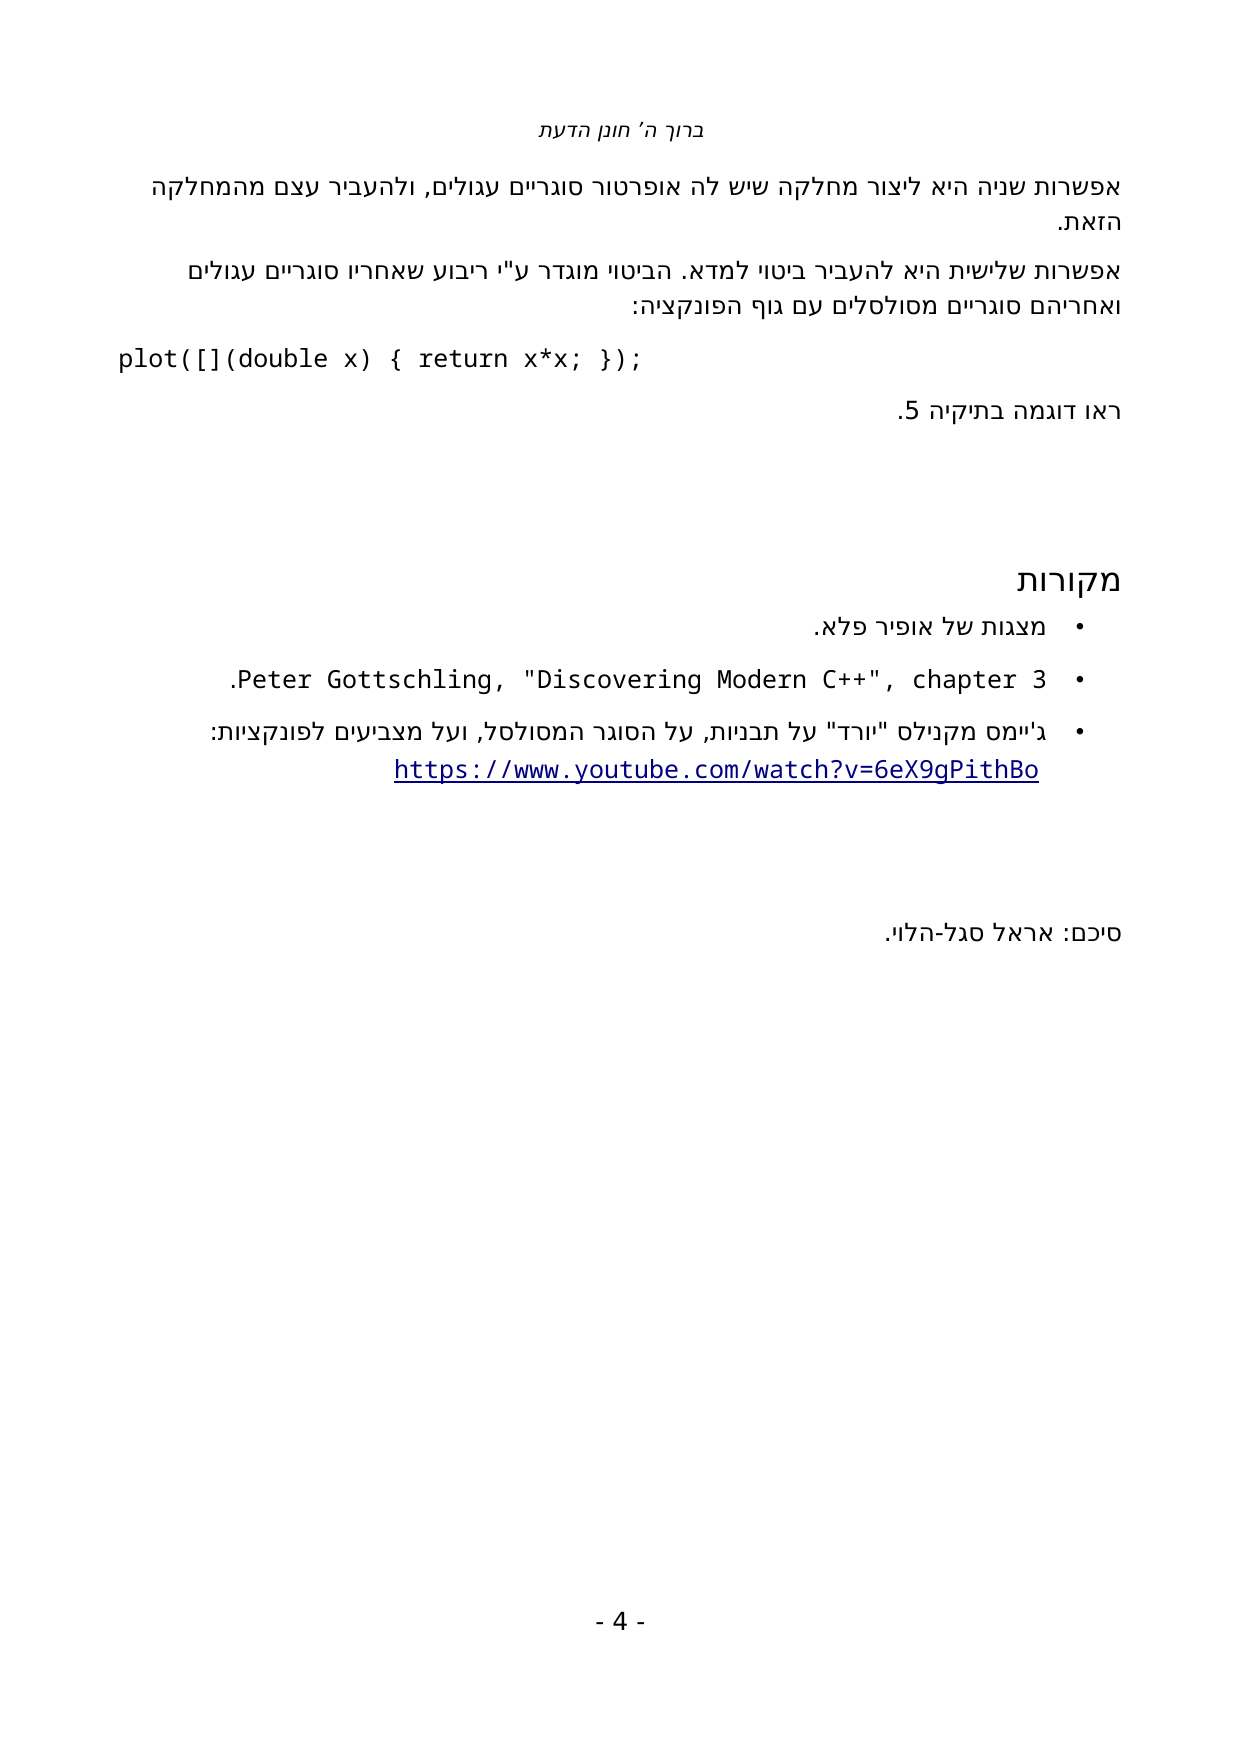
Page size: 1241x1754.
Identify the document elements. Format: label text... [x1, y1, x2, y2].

list ג'יימס מקנילס "יורד" על תבניות, על הסוגר המסולסל, ועל מצביעים לפונקציות: https://www.youtube.com/watch?v=6eX9gPithBo [118, 717, 1084, 786]
subtitle מקורות [118, 561, 1122, 599]
text אפשרות שניה היא ליצור מחלקה שיש לה אופרטור סוגריים עגולים, ולהעביר עצם מהמחלקה הזאת. [118, 172, 1122, 236]
text plot([](double x) { return x*x; }); [118, 341, 1122, 375]
list מצגות של אופיר פלא. [118, 612, 1084, 641]
text אפשרות שלישית היא להעביר ביטוי למדא. הביטוי מוגדר ע"י ריבוע שאחריו סוגריים עגולים ואחריהם סוגריים מסולסלים עם גוף הפונקציה: [118, 256, 1122, 321]
list Peter Gottschling, "Discovering Modern C++", chapter 3. [118, 661, 1084, 696]
text ראו דוגמה בתיקיה 5. [118, 396, 1122, 426]
text סיכם: אראל סגל-הלוי. [118, 918, 1122, 947]
